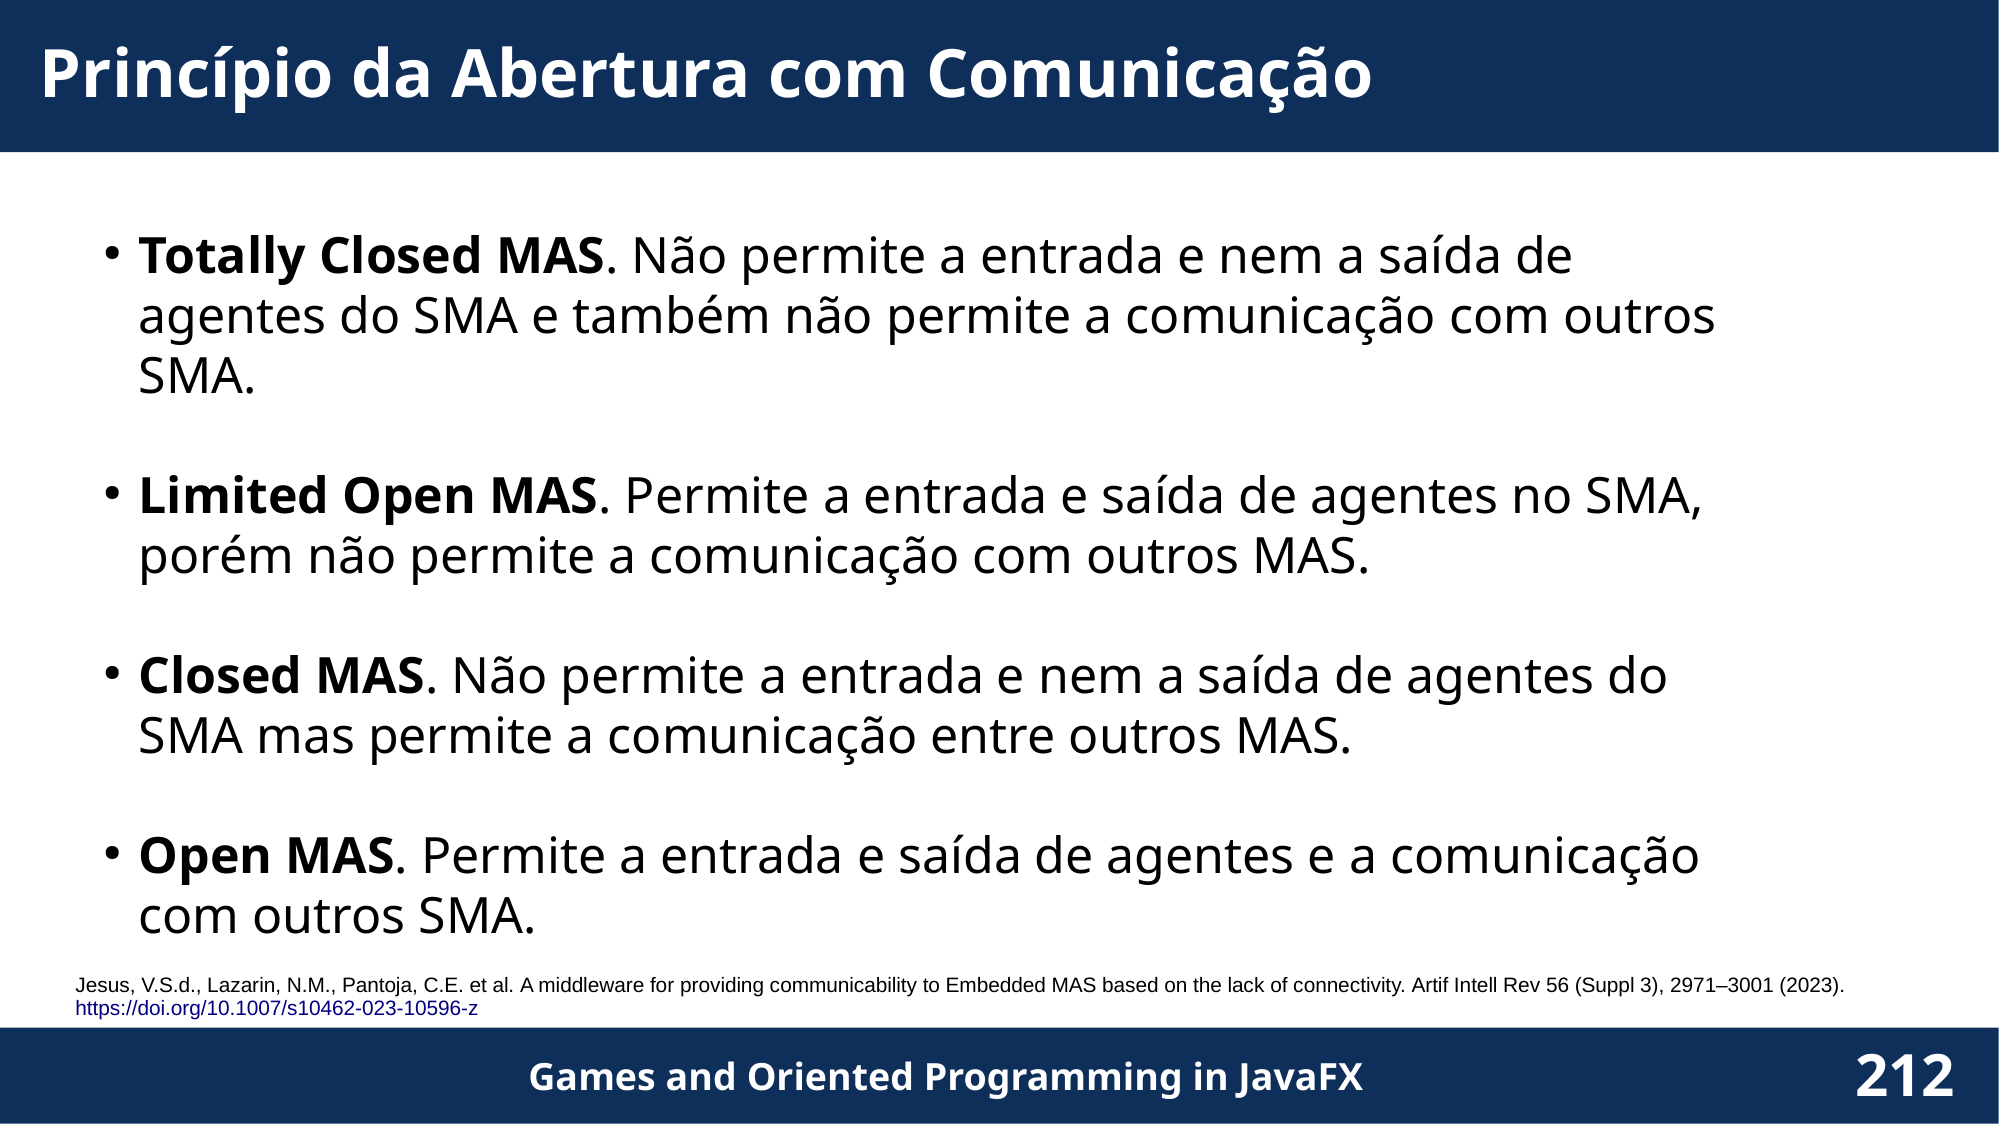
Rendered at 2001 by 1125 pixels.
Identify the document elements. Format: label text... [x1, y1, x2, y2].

text_box Totally Closed MAS. Não permite a entrada e nem a saída de agentes do SMA e também não permite a comunicação com outros SMA. Limited Open MAS. Permite a entrada e saída de agentes no SMA, porém não permite a comunicação com outros MAS. Closed MAS. Não permite a entrada e nem a saída de agentes do SMA mas permite a comunicação entre outros MAS. Open MAS. Permite a entrada e saída de agentes e a comunicação com outros SMA. [88, 216, 1772, 952]
text_box Jesus, V.S.d., Lazarin, N.M., Pantoja, C.E. et al. A middleware for providing communicability to Embedded MAS based on the lack of connectivity. Artif Intell Rev 56 (Suppl 3), 2971–3001 (2023). https://doi.org/10.1007/s10462-023-10596-z [60, 966, 1861, 1028]
text_box Princípio da Abertura com Comunicação [25, 23, 1999, 119]
